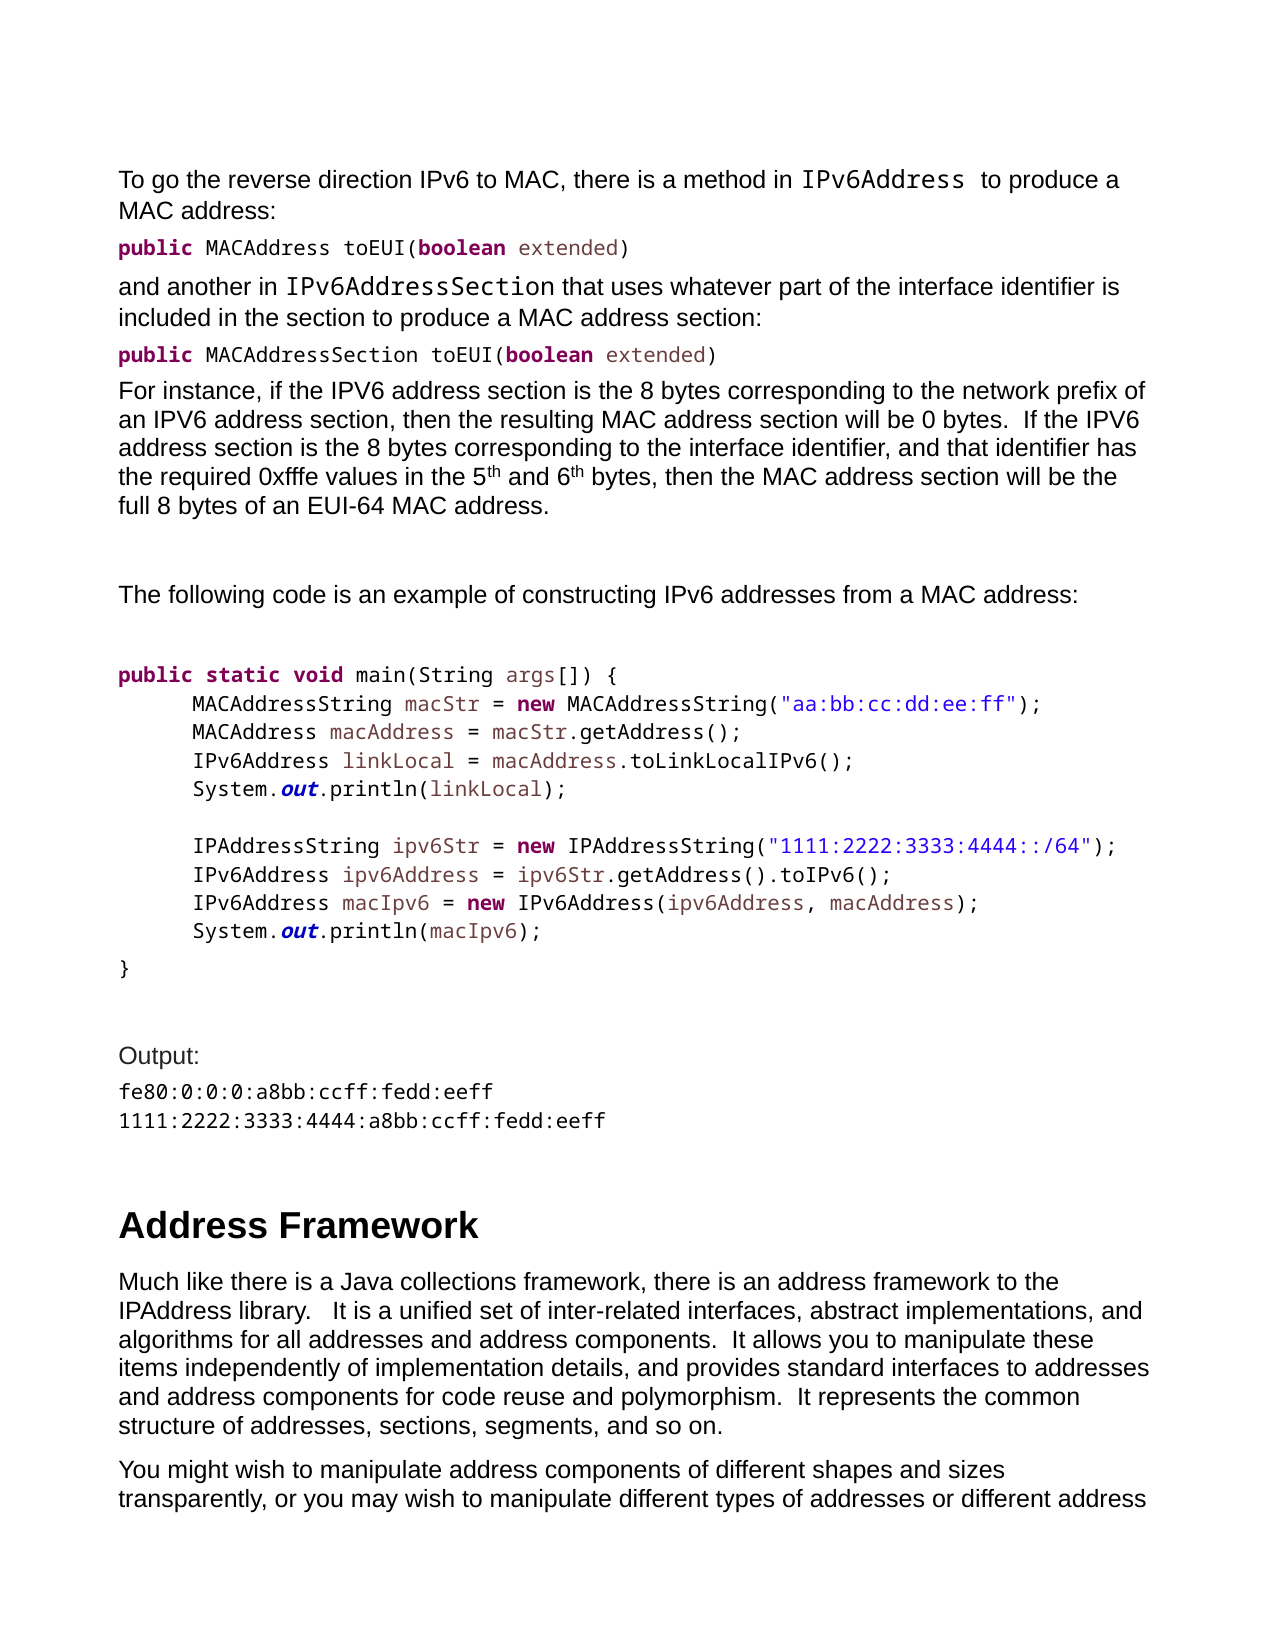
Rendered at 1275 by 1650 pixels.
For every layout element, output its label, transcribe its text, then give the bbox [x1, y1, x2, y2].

text fe80:0:0:0:a8bb:ccff:fedd:eeff 1111:2222:3333:4444:a8bb:ccff:fedd:eeff [118, 1077, 1157, 1134]
text The following code is an example of constructing IPv6 addresses from a MAC address: [118, 580, 1157, 608]
text IPv6Address macIpv6 = new IPv6Address(ipv6Address, macAddress); [118, 888, 1157, 917]
text For instance, if the IPV6 address section is the 8 bytes corresponding to the network prefix of an IPV6 address section, then the resulting MAC address section will be 0 bytes. If the IPV6 address section is the 8 bytes corresponding to the interface identifier, and that identifier has the required 0xfffe values in the 5th and 6th bytes, then the MAC address section will be the full 8 bytes of an EUI-64 MAC address. [118, 376, 1157, 520]
text public static void main(String args[]) { [118, 661, 1157, 689]
text You might wish to manipulate address components of different shapes and sizes transparently, or you may wish to manipulate different types of addresses or different address [118, 1455, 1157, 1513]
subtitle Address Framework [118, 1204, 1157, 1247]
text To go the reverse direction IPv6 to MAC, there is a method in IPv6Address to produce a MAC address: [118, 162, 1157, 225]
text MACAddressString macStr = new MACAddressString("aa:bb:cc:dd:ee:ff"); [118, 689, 1157, 717]
text } [118, 953, 1157, 981]
text System.out.println(macIpv6); [192, 917, 1157, 945]
text public MACAddress toEUI(boolean extended) [118, 233, 1157, 261]
text and another in IPv6AddressSection that uses whatever part of the interface identifier is included in the section to produce a MAC address section: [118, 269, 1157, 332]
text IPAddressString ipv6Str = new IPAddressString("1111:2222:3333:4444::/64"); [118, 831, 1157, 860]
text IPv6Address ipv6Address = ipv6Str.getAddress().toIPv6(); [118, 860, 1157, 888]
text System.out.println(linkLocal); [118, 774, 1157, 803]
text Much like there is a Java collections framework, there is an address framework to the IPAddress library. It is a unified set of inter-related interfaces, abstract implementations, and algorithms for all addresses and address components. It allows you to manipulate these items independently of implementation details, and provides standard interfaces to addresses and address components for code reuse and polymorphism. It represents the common structure of addresses, sections, segments, and so on. [118, 1267, 1157, 1440]
text MACAddress macAddress = macStr.getAddress(); [118, 717, 1157, 746]
text IPv6Address linkLocal = macAddress.toLinkLocalIPv6(); [118, 746, 1157, 774]
text Output: [118, 1041, 1157, 1070]
text public MACAddressSection toEUI(boolean extended) [118, 340, 1157, 368]
